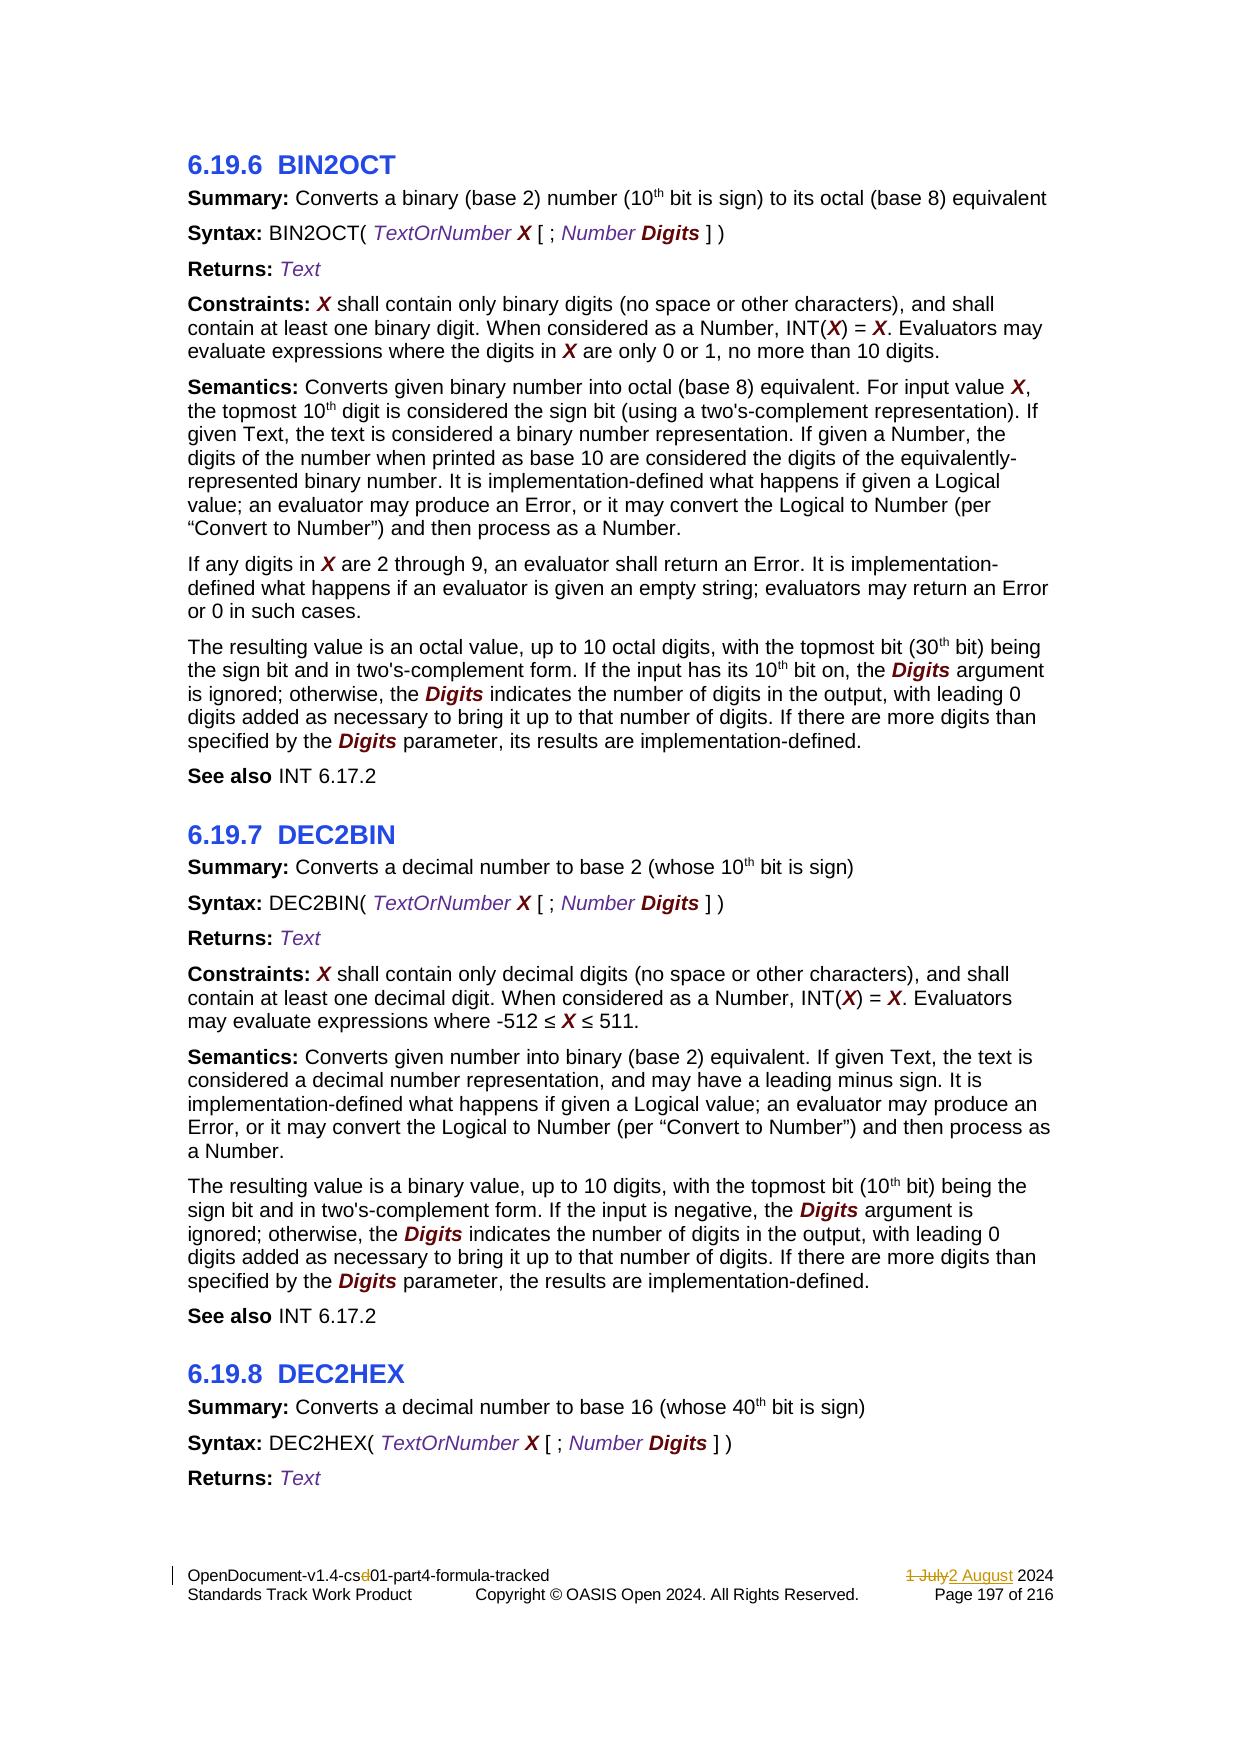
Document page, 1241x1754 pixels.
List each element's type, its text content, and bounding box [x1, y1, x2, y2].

text Syntax: DEC2BIN( TextOrNumber X [ ; Number Digits ] ) [187, 891, 1053, 915]
text See also INT 6.17.2 [187, 1305, 1053, 1328]
text The resulting value is a binary value, up to 10 digits, with the topmost bit (10th bit) being the sign bit and in two's-complement form. If the input is negative, the Digits argument is ignored; otherwise, the Digits indicates the number of digits in the output, with leading 0 digits added as necessary to bring it up to that number of digits. If there are more digits than specified by the Digits parameter, the results are implementation-defined. [187, 1175, 1053, 1293]
text Syntax: DEC2HEX( TextOrNumber X [ ; Number Digits ] ) [187, 1431, 1053, 1454]
text If any digits in X are 2 through 9, an evaluator shall return an Error. It is implementation-defined what happens if an evaluator is given an empty string; evaluators may return an Error or 0 in such cases. [187, 552, 1053, 623]
text Summary: Converts a decimal number to base 16 (whose 40th bit is sign) [187, 1395, 1053, 1419]
subtitle DEC2BIN [187, 819, 1053, 849]
subtitle BIN2OCT [187, 150, 1053, 180]
text Returns: Text [187, 1467, 1053, 1490]
text Summary: Converts a binary (base 2) number (10th bit is sign) to its octal (base 8) equivalent [187, 186, 1053, 209]
text Semantics: Converts given number into binary (base 2) equivalent. If given Text, the text is considered a decimal number representation, and may have a leading minus sign. It is implementation-defined what happens if given a Logical value; an evaluator may produce an Error, or it may convert the Logical to Number (per “Convert to Number”) and then process as a Number. [187, 1045, 1053, 1163]
text See also INT 6.17.2 [187, 765, 1053, 788]
text Constraints: X shall contain only decimal digits (no space or other characters), and shall contain at least one decimal digit. When considered as a Number, INT(X) = X. Evaluators may evaluate expressions where -512 ≤ X ≤ 511. [187, 962, 1053, 1033]
text Syntax: BIN2OCT( TextOrNumber X [ ; Number Digits ] ) [187, 222, 1053, 245]
text The resulting value is an octal value, up to 10 octal digits, with the topmost bit (30th bit) being the sign bit and in two's-complement form. If the input has its 10th bit on, the Digits argument is ignored; otherwise, the Digits indicates the number of digits in the output, with leading 0 digits added as necessary to bring it up to that number of digits. If there are more digits than specified by the Digits parameter, its results are implementation-defined. [187, 635, 1053, 753]
text Summary: Converts a decimal number to base 2 (whose 10th bit is sign) [187, 856, 1053, 879]
text Semantics: Converts given binary number into octal (base 8) equivalent. For input value X, the topmost 10th digit is considered the sign bit (using a two's-complement representation). If given Text, the text is considered a binary number representation. If given a Number, the digits of the number when printed as base 10 are considered the digits of the equivalently-represented binary number. It is implementation-defined what happens if given a Logical value; an evaluator may produce an Error, or it may convert the Logical to Number (per “Convert to Number”) and then process as a Number. [187, 376, 1053, 540]
text Constraints: X shall contain only binary digits (no space or other characters), and shall contain at least one binary digit. When considered as a Number, INT(X) = X. Evaluators may evaluate expressions where the digits in X are only 0 or 1, no more than 10 digits. [187, 293, 1053, 363]
text Returns: Text [187, 257, 1053, 281]
subtitle DEC2HEX [187, 1359, 1053, 1389]
text Returns: Text [187, 927, 1053, 950]
